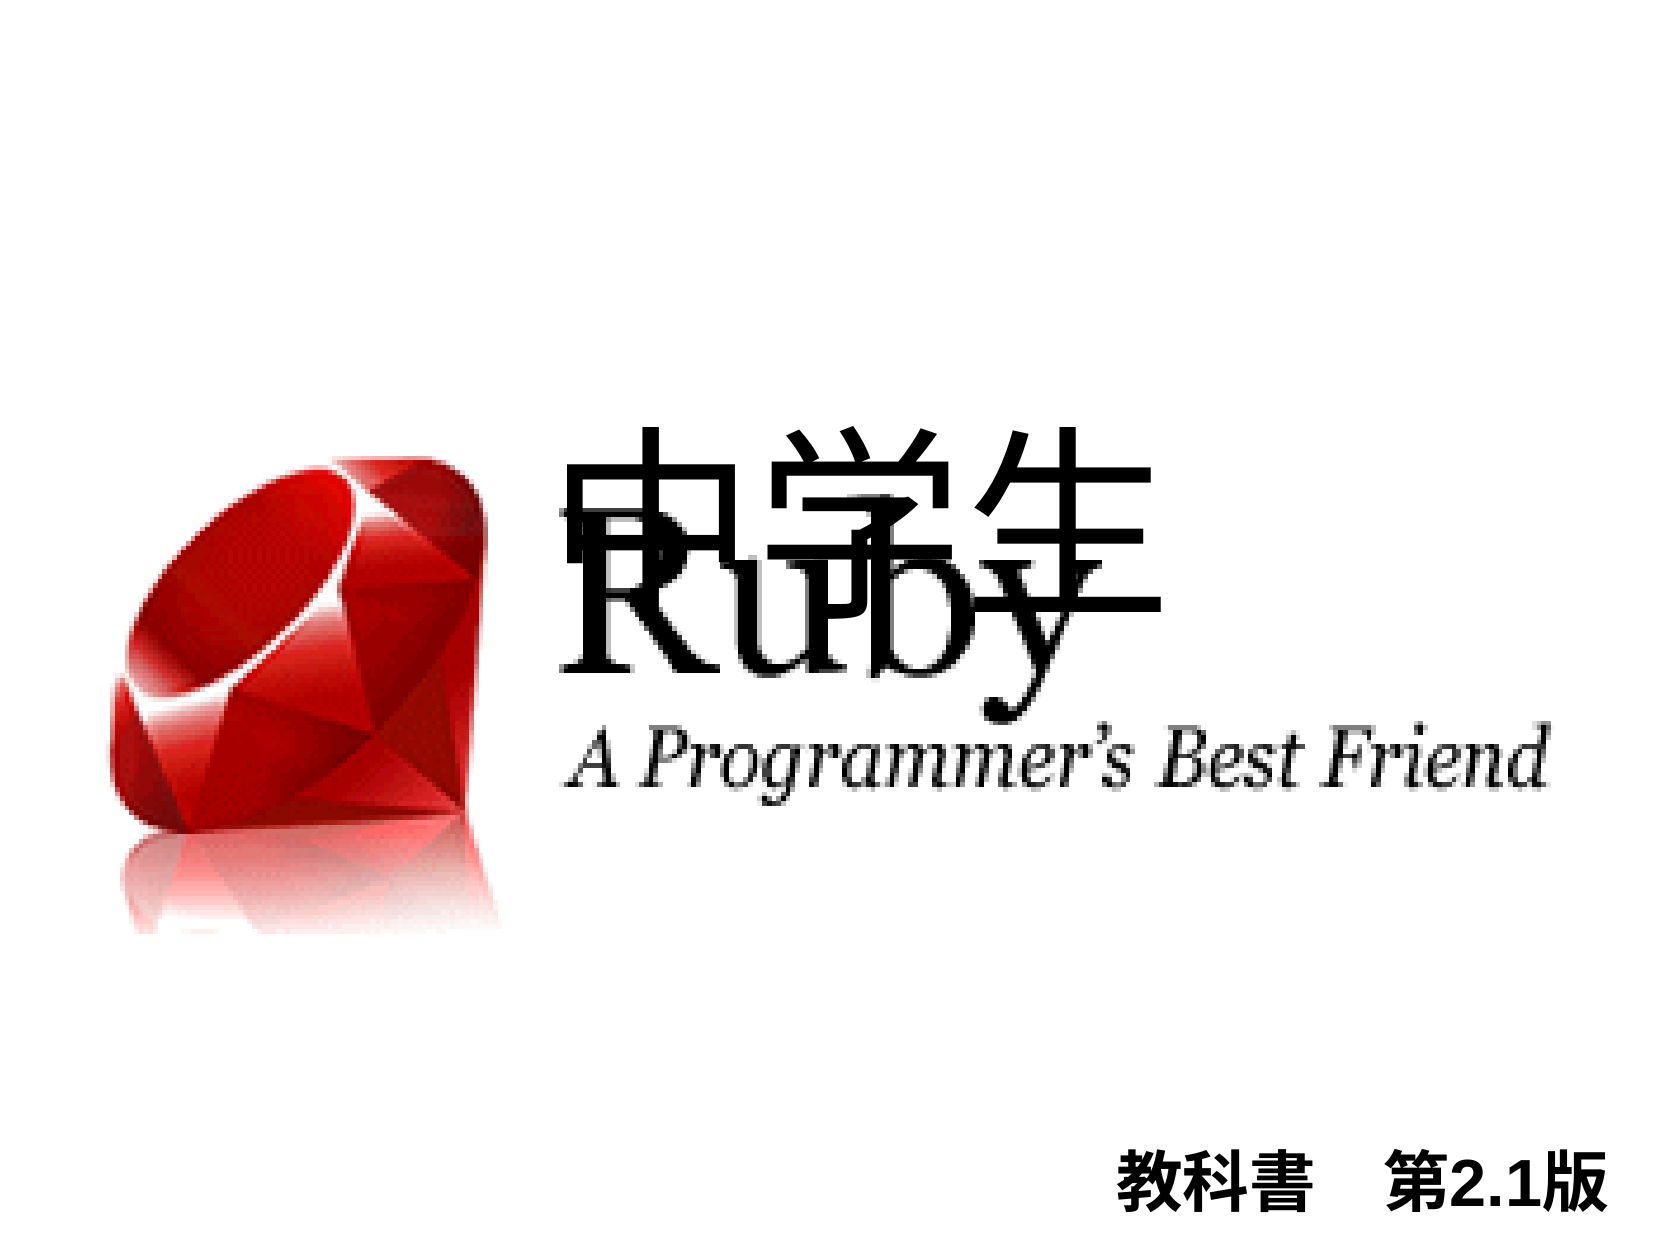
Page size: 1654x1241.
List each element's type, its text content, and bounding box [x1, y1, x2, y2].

picture [59, 371, 532, 934]
picture [1453, 371, 1622, 934]
text_box 中学生 教室〜Mac編〜 [532, 203, 1453, 1063]
text_box 教科書 第2.1版 [59, 1121, 1625, 1211]
